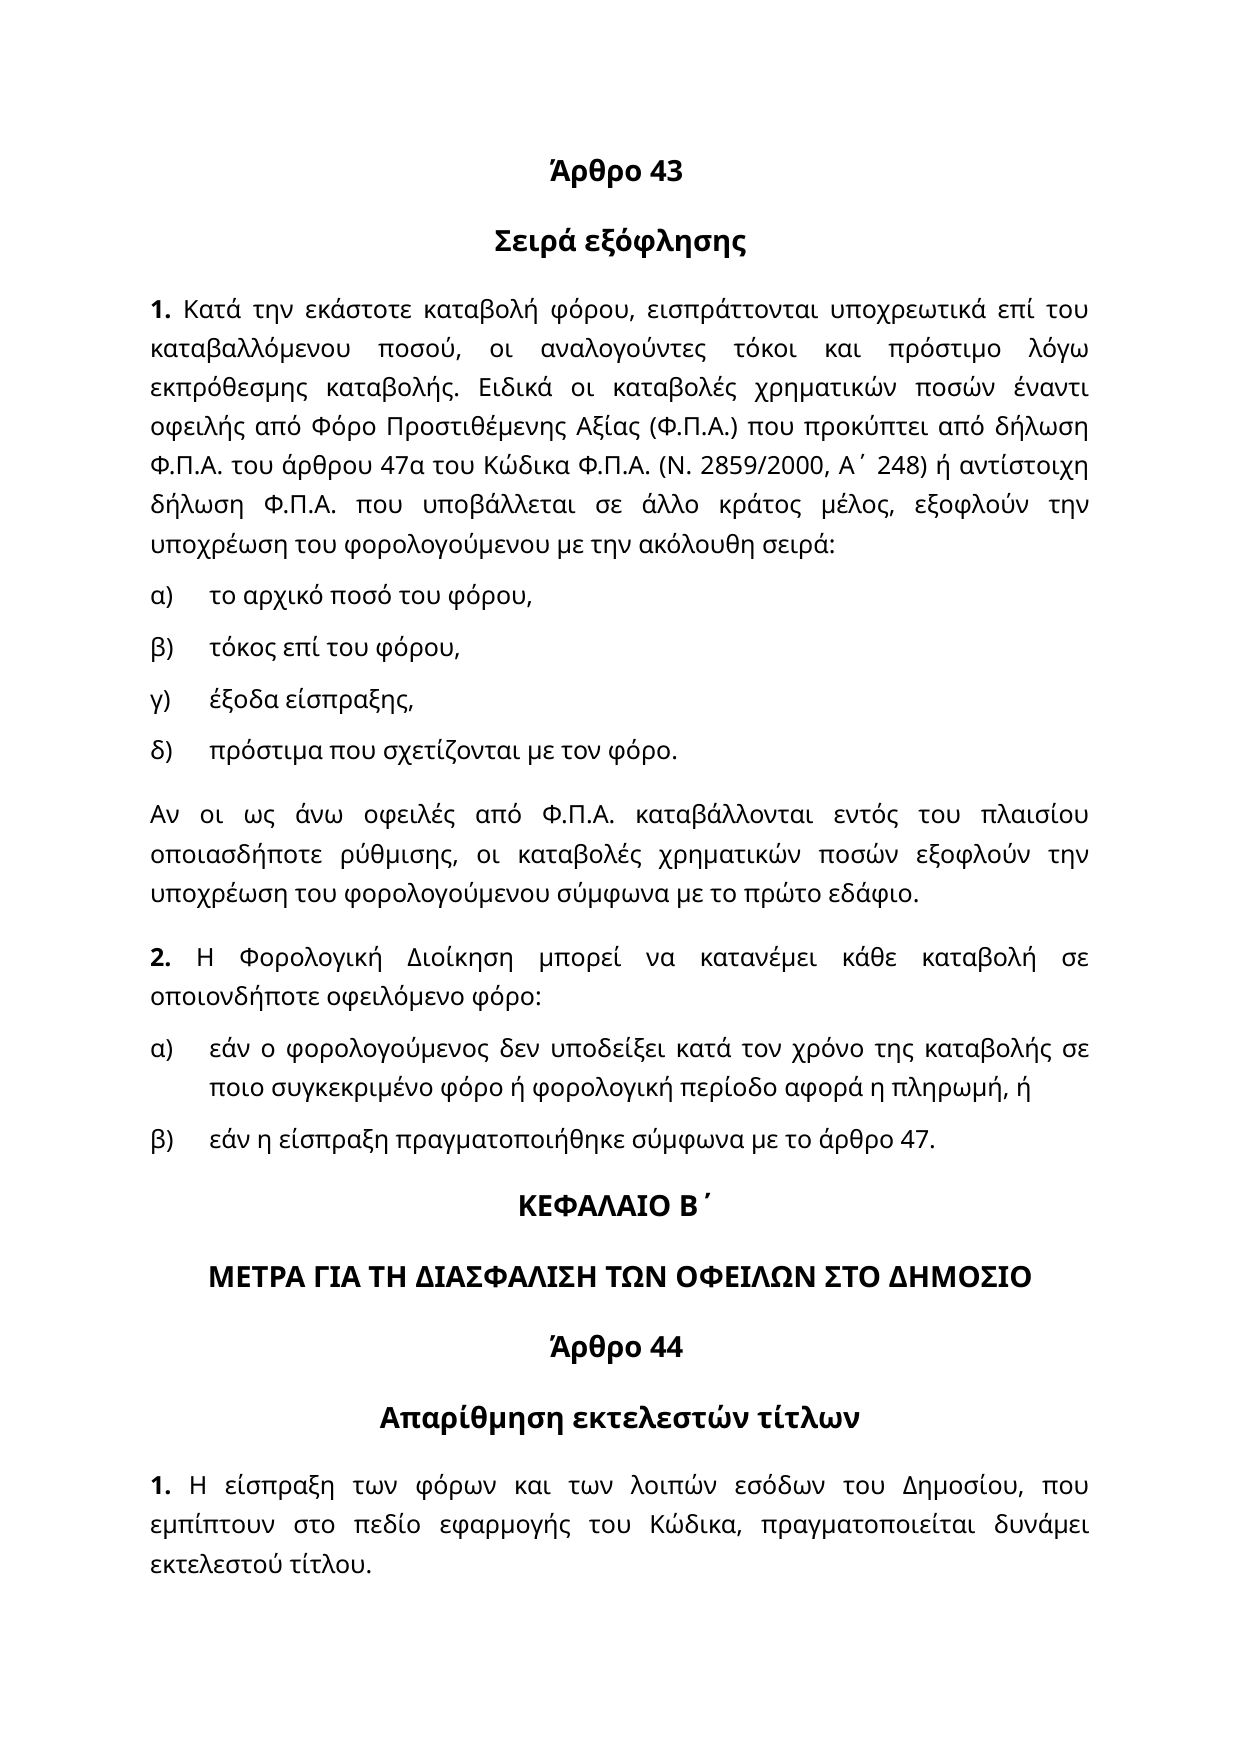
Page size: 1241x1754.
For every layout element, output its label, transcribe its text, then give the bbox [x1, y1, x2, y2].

text 1. Κατά την εκάστοτε καταβολή φόρου, εισπράττονται υποχρεωτικά επί του καταβαλλόμενου ποσού, οι αναλογούντες τόκοι και πρόστιμο λόγω εκπρόθεσμης καταβολής. Ειδικά οι καταβολές χρηματικών ποσών έναντι οφειλής από Φόρο Προστιθέμενης Αξίας (Φ.Π.Α.) που προκύπτει από δήλωση Φ.Π.Α. του άρθρου 47α του Κώδικα Φ.Π.Α. (Ν. 2859/2000, Α΄ 248) ή αντίστοιχη δήλωση Φ.Π.Α. που υποβάλλεται σε άλλο κράτος μέλος, εξοφλούν την υποχρέωση του φορολογούμενου με την ακόλουθη σειρά: [150, 291, 1090, 560]
list β) εάν η είσπραξη πραγματοποιήθηκε σύμφωνα με το άρθρο 47. [150, 1121, 1090, 1155]
list δ) πρόστιμα που σχετίζονται με τον φόρο. [150, 733, 1090, 767]
text 2. Η Φορολογική Διοίκηση μπορεί να κατανέμει κάθε καταβολή σε οποιονδήποτε οφειλόμενο φόρο: [150, 939, 1090, 1013]
text 1. Η είσπραξη των φόρων και των λοιπών εσόδων του Δημοσίου, που εμπίπτουν στο πεδίο εφαρμογής του Κώδικα, πραγματοποιείται δυνάμει εκτελεστού τίτλου. [150, 1468, 1090, 1580]
list β) τόκος επί του φόρου, [150, 629, 1090, 664]
list α) εάν ο φορολογούμενος δεν υποδείξει κατά τον χρόνο της καταβολής σε ποιο συγκεκριμένο φόρο ή φορολογική περίοδο αφορά η πληρωμή, ή [150, 1030, 1090, 1104]
list γ) έξοδα είσπραξης, [150, 681, 1090, 715]
subtitle Απαρίθμηση εκτελεστών τίτλων [150, 1397, 1090, 1437]
subtitle Σειρά εξόφλησης [150, 221, 1090, 260]
subtitle Άρθρο 44 [150, 1327, 1090, 1366]
text Αν οι ως άνω οφειλές από Φ.Π.Α. καταβάλλονται εντός του πλαισίου οποιασδήποτε ρύθμισης, οι καταβολές χρηματικών ποσών εξοφλούν την υποχρέωση του φορολογούμενου σύμφωνα με το πρώτο εδάφιο. [150, 797, 1090, 909]
subtitle ΜΕΤΡΑ ΓΙΑ ΤΗ ΔΙΑΣΦΑΛΙΣΗ ΤΩΝ ΟΦΕΙΛΩΝ ΣΤΟ ΔΗΜΟΣΙΟ [150, 1256, 1090, 1296]
list α) το αρχικό ποσό του φόρου, [150, 578, 1090, 612]
subtitle ΚΕΦΑΛΑΙΟ Β΄ [150, 1185, 1090, 1225]
subtitle Άρθρο 43 [150, 150, 1090, 190]
